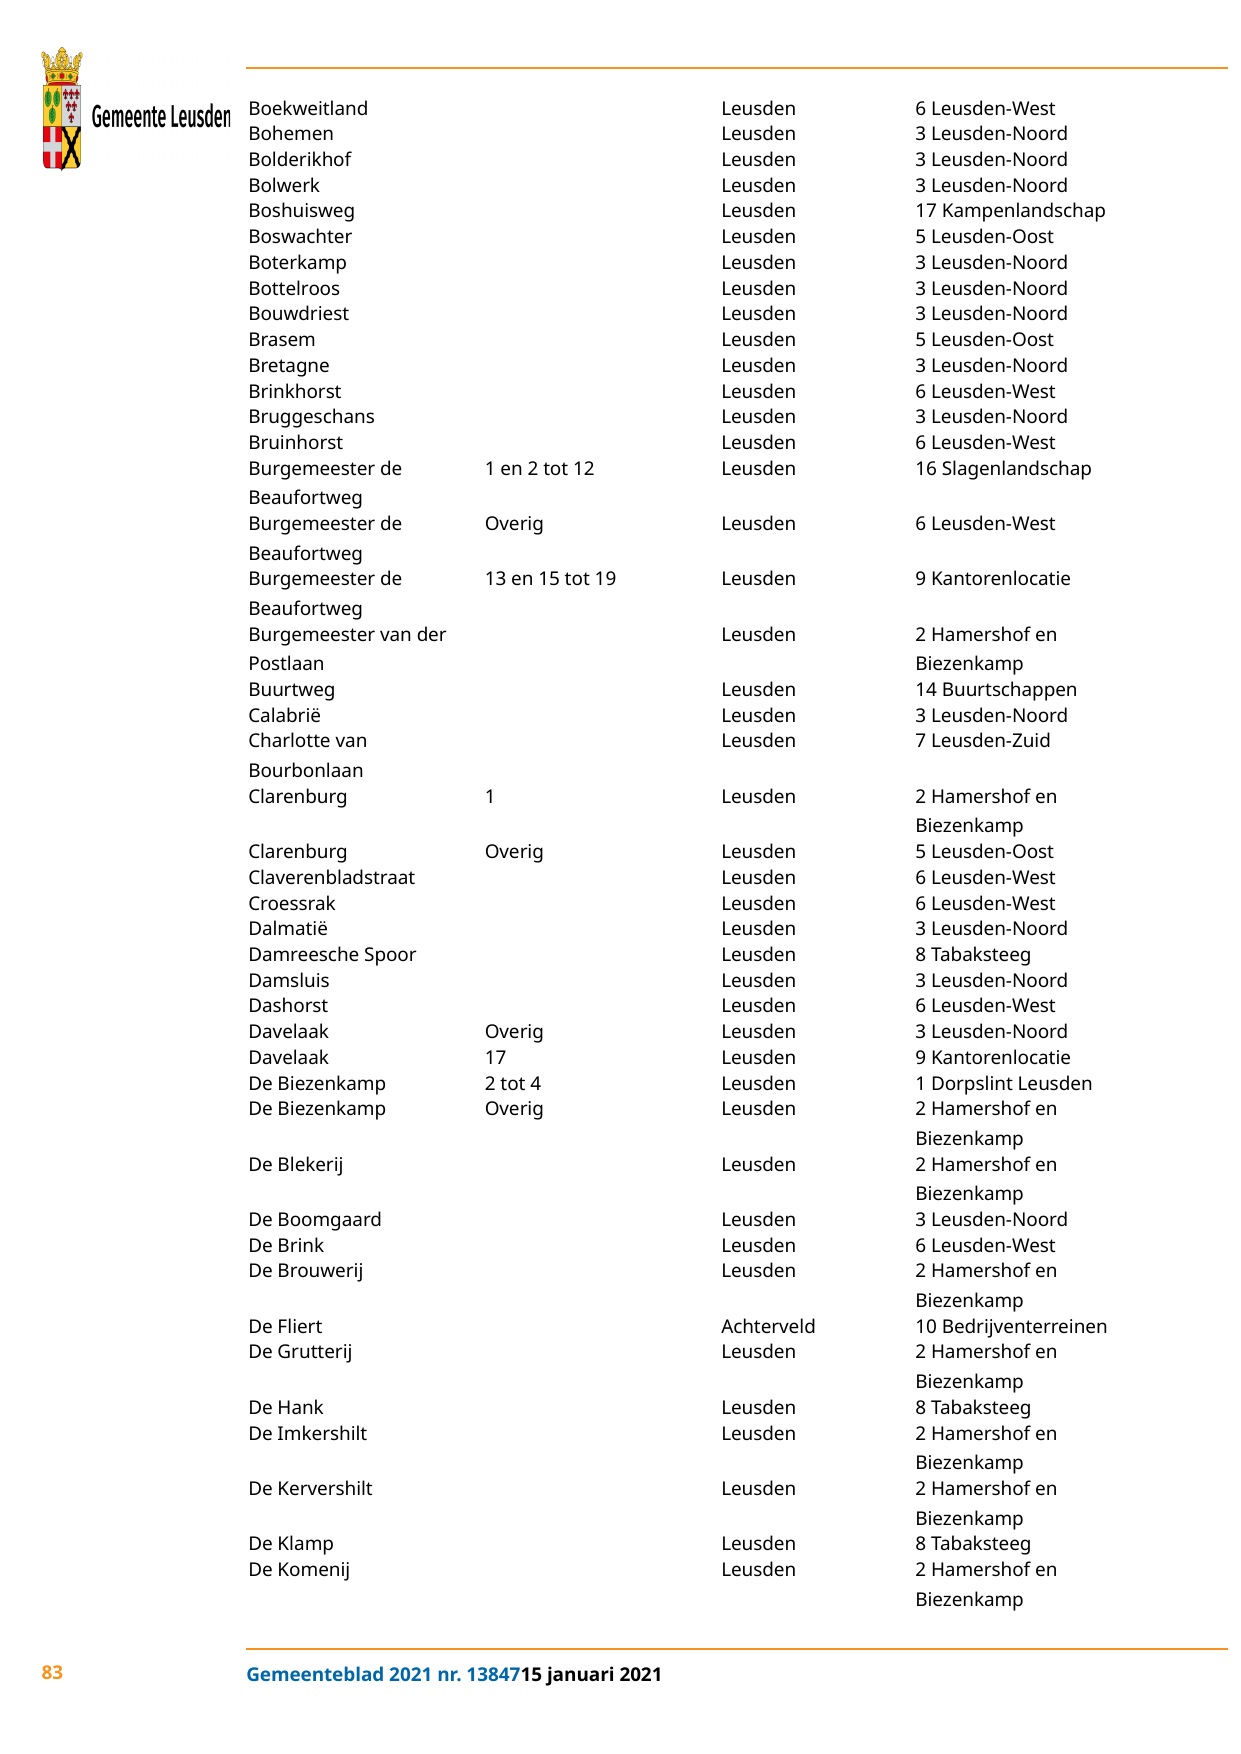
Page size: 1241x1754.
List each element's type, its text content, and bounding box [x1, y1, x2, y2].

table_cell [485, 1232, 721, 1258]
table_cell 3 Leusden-Noord [915, 301, 1152, 326]
table_cell 2 Hamershof en Biezenkamp [915, 621, 1152, 676]
table_cell De Komenij [248, 1556, 484, 1611]
table_cell Leusden [721, 1420, 915, 1475]
table_cell De Imkershilt [248, 1420, 484, 1475]
table_cell 1 Dorpslint Leusden [915, 1070, 1152, 1096]
table_cell 6 Leusden-West [915, 993, 1152, 1018]
table_cell De Hank [248, 1394, 484, 1420]
table_cell Calabrië [248, 702, 484, 728]
table_cell Leusden [721, 1096, 915, 1151]
table_cell Bottelroos [248, 275, 484, 301]
table_cell [485, 1206, 721, 1232]
table_cell De Boomgaard [248, 1206, 484, 1232]
table_cell Leusden [721, 941, 915, 967]
table_cell [485, 993, 721, 1018]
table_cell 8 Tabaksteeg [915, 1530, 1152, 1556]
table_cell 9 Kantorenlocatie [915, 566, 1152, 621]
table_cell 3 Leusden-Noord [915, 967, 1152, 993]
table_cell [485, 429, 721, 455]
table_cell [485, 941, 721, 967]
table_cell Leusden [721, 890, 915, 916]
table_cell 6 Leusden-West [915, 378, 1152, 403]
table_cell Leusden [721, 1070, 915, 1096]
table_cell [485, 1258, 721, 1313]
table_cell 3 Leusden-Noord [915, 121, 1152, 146]
table_cell 8 Tabaksteeg [915, 941, 1152, 967]
table_cell [485, 1420, 721, 1475]
table_cell [485, 352, 721, 378]
table_cell De Klamp [248, 1530, 484, 1556]
table_cell Burgemeester de Beaufortweg [248, 455, 484, 510]
table_cell Leusden [721, 1339, 915, 1394]
table_cell [485, 1394, 721, 1420]
table_cell Leusden [721, 728, 915, 783]
table_cell Leusden [721, 566, 915, 621]
table_cell Leusden [721, 326, 915, 352]
table_cell 5 Leusden-Oost [915, 224, 1152, 249]
table_cell 3 Leusden-Noord [915, 702, 1152, 728]
table_cell [485, 1556, 721, 1611]
table_cell Leusden [721, 702, 915, 728]
table_cell [485, 224, 721, 249]
table_cell 3 Leusden-Noord [915, 404, 1152, 429]
table_cell Leusden [721, 95, 915, 121]
table_cell 14 Buurtschappen [915, 676, 1152, 702]
table_cell Bolwerk [248, 172, 484, 198]
table_cell Damreesche Spoor [248, 941, 484, 967]
table_cell Boterkamp [248, 249, 484, 275]
table_cell 10 Bedrijventerreinen [915, 1313, 1152, 1339]
table_cell Claverenbladstraat [248, 864, 484, 890]
table_cell [485, 1151, 721, 1206]
table_cell Overig [485, 510, 721, 566]
table_cell 2 Hamershof en Biezenkamp [915, 1475, 1152, 1530]
table_cell Croessrak [248, 890, 484, 916]
table_cell Charlotte van Bourbonlaan [248, 728, 484, 783]
table_cell Leusden [721, 352, 915, 378]
table_cell 8 Tabaksteeg [915, 1394, 1152, 1420]
table_cell 5 Leusden-Oost [915, 838, 1152, 864]
table_cell De Fliert [248, 1313, 484, 1339]
table_cell 2 Hamershof en Biezenkamp [915, 1420, 1152, 1475]
table_cell Leusden [721, 967, 915, 993]
table_cell [485, 275, 721, 301]
table_cell [485, 864, 721, 890]
table_cell 3 Leusden-Noord [915, 1019, 1152, 1044]
table_cell [485, 890, 721, 916]
table_cell De Biezenkamp [248, 1096, 484, 1151]
table_cell Bohemen [248, 121, 484, 146]
table_cell [485, 301, 721, 326]
table_cell 13 en 15 tot 19 [485, 566, 721, 621]
table_cell Burgemeester van der Postlaan [248, 621, 484, 676]
table_cell 5 Leusden-Oost [915, 326, 1152, 352]
table_cell [485, 1475, 721, 1530]
table_cell 3 Leusden-Noord [915, 275, 1152, 301]
table_cell 2 Hamershof en Biezenkamp [915, 783, 1152, 838]
table_cell [485, 676, 721, 702]
table_cell [485, 172, 721, 198]
table_cell [485, 1530, 721, 1556]
table_cell [485, 198, 721, 223]
table_cell Leusden [721, 455, 915, 510]
table_cell 2 Hamershof en Biezenkamp [915, 1556, 1152, 1611]
table_cell Leusden [721, 224, 915, 249]
table_cell Overig [485, 838, 721, 864]
table_cell 3 Leusden-Noord [915, 172, 1152, 198]
table_cell Overig [485, 1019, 721, 1044]
table_cell Leusden [721, 838, 915, 864]
table_cell 3 Leusden-Noord [915, 352, 1152, 378]
table_cell Dashorst [248, 993, 484, 1018]
table_cell [485, 916, 721, 941]
table_cell Leusden [721, 1475, 915, 1530]
table_cell Leusden [721, 121, 915, 146]
table_cell 2 Hamershof en Biezenkamp [915, 1096, 1152, 1151]
table_cell 6 Leusden-West [915, 510, 1152, 566]
picture [41, 47, 231, 172]
table_cell De Blekerij [248, 1151, 484, 1206]
table_cell [485, 404, 721, 429]
table_cell [485, 146, 721, 172]
table_cell 1 en 2 tot 12 [485, 455, 721, 510]
table_cell De Brink [248, 1232, 484, 1258]
table_cell [485, 1339, 721, 1394]
table_cell Leusden [721, 1394, 915, 1420]
table_cell 16 Slagenlandschap [915, 455, 1152, 510]
table_cell Burgemeester de Beaufortweg [248, 510, 484, 566]
table_cell Leusden [721, 249, 915, 275]
table_cell Leusden [721, 172, 915, 198]
table_cell Boekweitland [248, 95, 484, 121]
table_cell Davelaak [248, 1044, 484, 1070]
table_cell Leusden [721, 146, 915, 172]
table_cell [485, 326, 721, 352]
table_cell Leusden [721, 864, 915, 890]
table_cell Brinkhorst [248, 378, 484, 403]
table_cell Clarenburg [248, 783, 484, 838]
table_cell Leusden [721, 621, 915, 676]
table_cell Buurtweg [248, 676, 484, 702]
table_cell [485, 249, 721, 275]
table_cell Leusden [721, 993, 915, 1018]
table_cell [485, 1313, 721, 1339]
table_cell 3 Leusden-Noord [915, 916, 1152, 941]
table_cell Boshuisweg [248, 198, 484, 223]
table_cell Leusden [721, 198, 915, 223]
table_cell 2 Hamershof en Biezenkamp [915, 1339, 1152, 1394]
table_cell Leusden [721, 378, 915, 403]
table_cell Leusden [721, 1044, 915, 1070]
table_cell 3 Leusden-Noord [915, 249, 1152, 275]
table_cell De Brouwerij [248, 1258, 484, 1313]
table_cell Davelaak [248, 1019, 484, 1044]
table_cell Leusden [721, 1556, 915, 1611]
table_cell 2 Hamershof en Biezenkamp [915, 1151, 1152, 1206]
table_cell Leusden [721, 1151, 915, 1206]
table_cell Damsluis [248, 967, 484, 993]
table_cell Boswachter [248, 224, 484, 249]
table_cell 6 Leusden-West [915, 864, 1152, 890]
table_cell Leusden [721, 429, 915, 455]
table_cell De Biezenkamp [248, 1070, 484, 1096]
table_cell 1 [485, 783, 721, 838]
table_cell Achterveld [721, 1313, 915, 1339]
table_cell Bretagne [248, 352, 484, 378]
table_cell Leusden [721, 404, 915, 429]
table_cell Clarenburg [248, 838, 484, 864]
table_cell De Kervershilt [248, 1475, 484, 1530]
table_cell 3 Leusden-Noord [915, 1206, 1152, 1232]
table_cell Leusden [721, 1258, 915, 1313]
table_cell [485, 121, 721, 146]
table_cell Overig [485, 1096, 721, 1151]
table_cell Leusden [721, 510, 915, 566]
table_cell Leusden [721, 301, 915, 326]
table_cell Bouwdriest [248, 301, 484, 326]
table_cell [485, 378, 721, 403]
table_cell Leusden [721, 916, 915, 941]
table_cell Leusden [721, 783, 915, 838]
table_cell 6 Leusden-West [915, 890, 1152, 916]
table_cell Leusden [721, 1232, 915, 1258]
table_cell Leusden [721, 676, 915, 702]
table_cell 6 Leusden-West [915, 95, 1152, 121]
table_cell 2 tot 4 [485, 1070, 721, 1096]
table_cell 17 Kampenlandschap [915, 198, 1152, 223]
table_cell [485, 95, 721, 121]
table_cell 6 Leusden-West [915, 429, 1152, 455]
table_cell Leusden [721, 1530, 915, 1556]
table_cell Leusden [721, 1019, 915, 1044]
table_cell De Grutterij [248, 1339, 484, 1394]
table_cell 6 Leusden-West [915, 1232, 1152, 1258]
table_cell 7 Leusden-Zuid [915, 728, 1152, 783]
table_cell [485, 967, 721, 993]
table_cell 2 Hamershof en Biezenkamp [915, 1258, 1152, 1313]
table_cell 17 [485, 1044, 721, 1070]
table_cell [485, 621, 721, 676]
table_cell Burgemeester de Beaufortweg [248, 566, 484, 621]
table_cell Bolderikhof [248, 146, 484, 172]
table_cell [485, 728, 721, 783]
table_cell Dalmatië [248, 916, 484, 941]
table_cell 3 Leusden-Noord [915, 146, 1152, 172]
table_cell 9 Kantorenlocatie [915, 1044, 1152, 1070]
table_cell Leusden [721, 1206, 915, 1232]
table_cell Bruggeschans [248, 404, 484, 429]
table_cell Brasem [248, 326, 484, 352]
table_cell Bruinhorst [248, 429, 484, 455]
table_cell [485, 702, 721, 728]
table_cell Leusden [721, 275, 915, 301]
